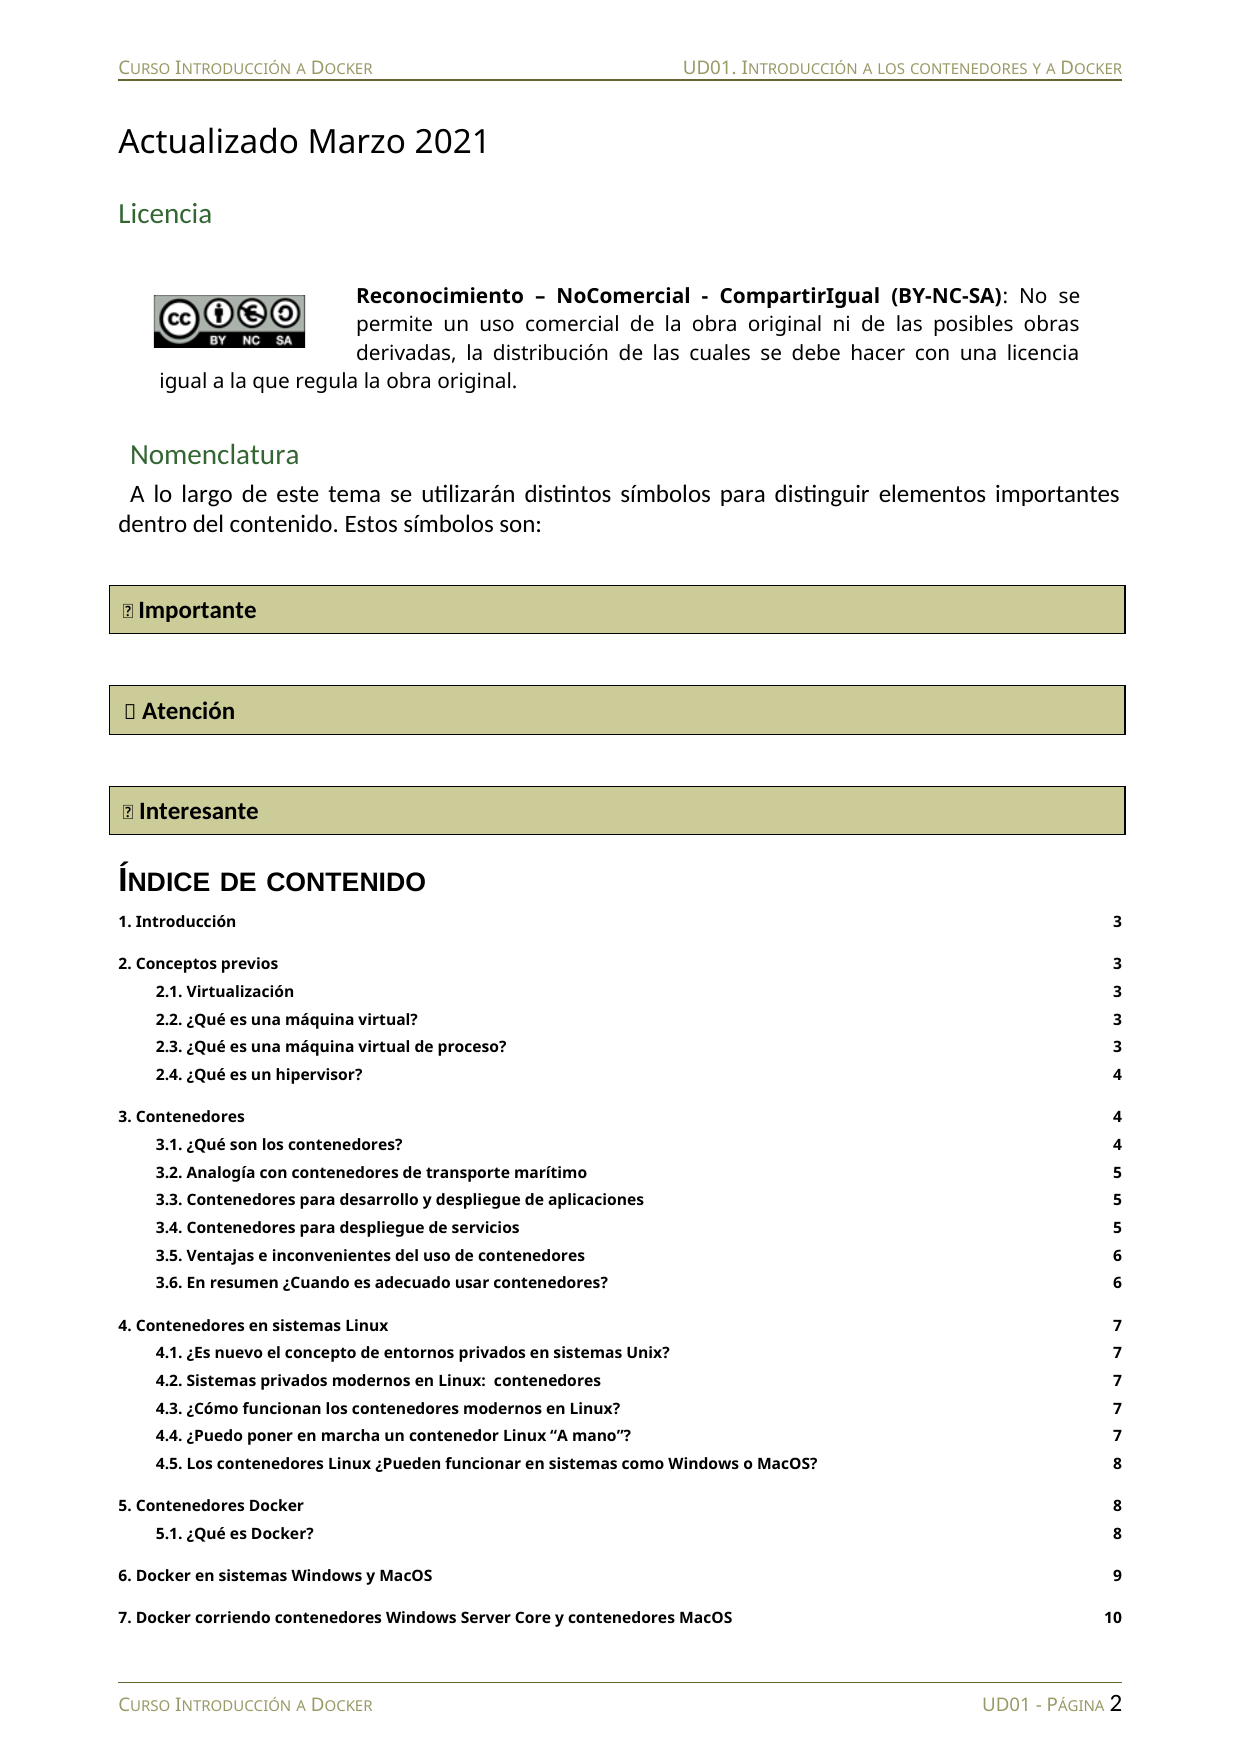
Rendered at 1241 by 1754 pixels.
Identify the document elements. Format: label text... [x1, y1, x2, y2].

text 💬 Interesante [110, 787, 1124, 834]
text 3.6. En resumen ¿Cuando es adecuado usar contenedores? 6 [156, 1272, 1122, 1293]
text 5.1. ¿Qué es Docker? 8 [156, 1523, 1122, 1544]
text 3. Contenedores 4 [118, 1106, 1122, 1127]
text 4.3. ¿Cómo funcionan los contenedores modernos en Linux? 7 [156, 1397, 1122, 1419]
text Nomenclatura [118, 436, 1122, 472]
text 2.4. ¿Qué es un hipervisor? 4 [156, 1064, 1122, 1085]
text 3.4. Contenedores para despliegue de servicios 5 [156, 1217, 1122, 1238]
text 📖 Importante [110, 586, 1124, 633]
text 7. Docker corriendo contenedores Windows Server Core y contenedores MacOS 10 [118, 1607, 1122, 1628]
text 3.1. ¿Qué son los contenedores? 4 [156, 1134, 1122, 1155]
text 4.4. ¿Puedo poner en marcha un contenedor Linux “A mano”? 7 [156, 1425, 1122, 1446]
text 4.2. Sistemas privados modernos en Linux: contenedores 7 [156, 1370, 1122, 1391]
text 2.1. Virtualización 3 [156, 981, 1122, 1002]
text 5. Contenedores Docker 8 [118, 1495, 1122, 1516]
text Reconocimiento – NoComercial - CompartirIgual (BY-NC-SA): No se permite un uso comercial de la obra original ni de las posibles obras derivadas, la distribución de las cuales se debe hacer con una licencia igual a la que regula la obra original. [159, 281, 1080, 395]
text 2. Conceptos previos 3 [118, 953, 1122, 974]
text 3.2. Analogía con contenedores de transporte marítimo 5 [156, 1161, 1122, 1183]
text 1. Introducción 3 [118, 911, 1122, 932]
text 6. Docker en sistemas Windows y MacOS 9 [118, 1565, 1122, 1586]
text Actualizado Marzo 2021 [118, 118, 1122, 163]
text 4.1. ¿Es nuevo el concepto de entornos privados en sistemas Unix? 7 [156, 1342, 1122, 1363]
text ❕ Atención [110, 686, 1124, 734]
text 3.3. Contenedores para desarrollo y despliegue de aplicaciones 5 [156, 1189, 1122, 1210]
text Índice de contenido [118, 860, 1122, 898]
picture [153, 295, 306, 348]
text 2.3. ¿Qué es una máquina virtual de proceso? 3 [156, 1036, 1122, 1057]
text 4. Contenedores en sistemas Linux 7 [118, 1314, 1122, 1336]
text 3.5. Ventajas e inconvenientes del uso de contenedores 6 [156, 1244, 1122, 1266]
text 4.5. Los contenedores Linux ¿Pueden funcionar en sistemas como Windows o MacOS? 8 [156, 1453, 1122, 1474]
text Licencia [118, 196, 1122, 231]
text A lo largo de este tema se utilizarán distintos símbolos para distinguir elementos importantes dentro del contenido. Estos símbolos son: [118, 478, 1122, 539]
text 2.2. ¿Qué es una máquina virtual? 3 [156, 1008, 1122, 1030]
